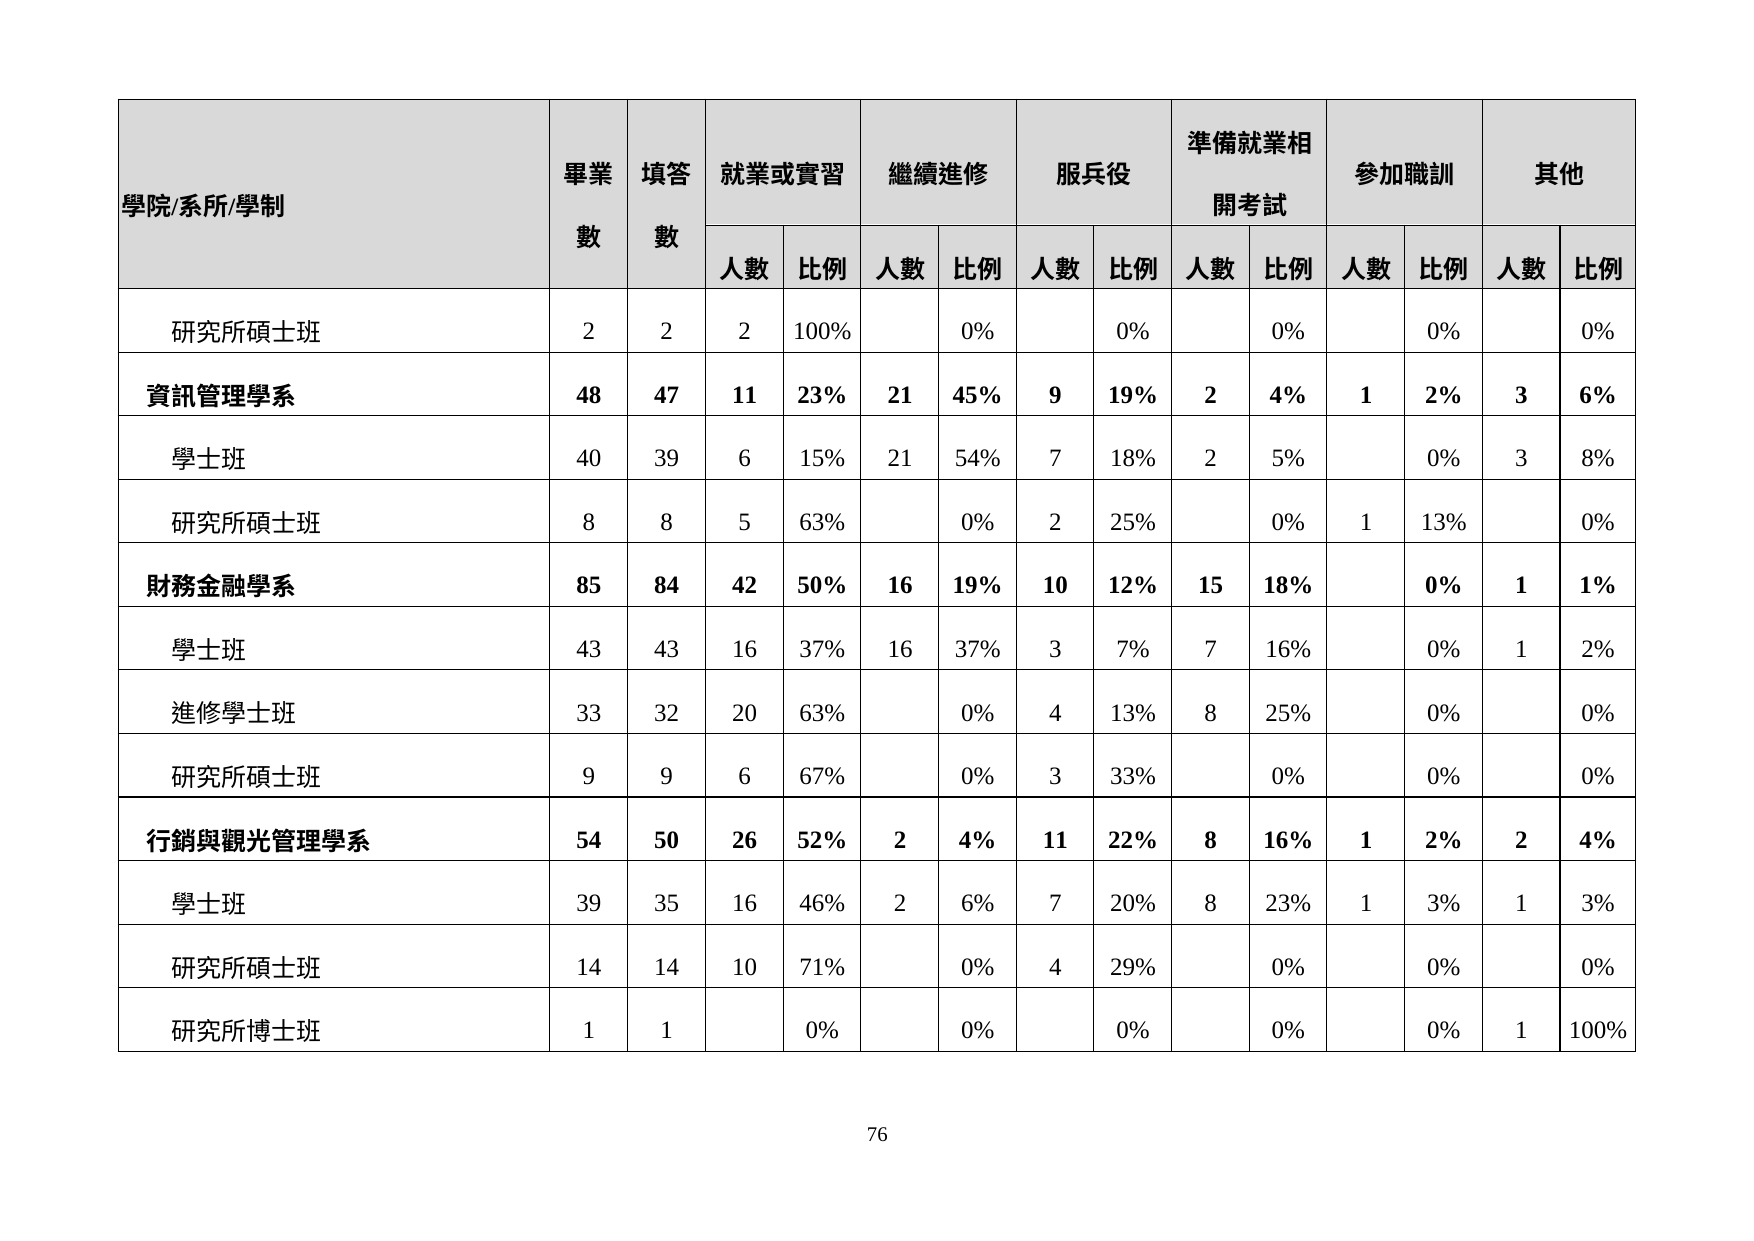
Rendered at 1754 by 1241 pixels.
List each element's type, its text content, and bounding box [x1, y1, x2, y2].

table_cell 16 [861, 607, 938, 669]
table_cell 8 [550, 480, 627, 542]
table_cell [706, 988, 783, 1051]
table_cell 4% [1561, 798, 1635, 860]
table_cell 2 [1017, 480, 1093, 542]
table_cell 7 [1017, 416, 1093, 479]
table_cell 2 [1483, 798, 1559, 860]
table_cell [861, 925, 938, 987]
table_cell 3% [1561, 861, 1635, 923]
table_cell 9 [550, 734, 627, 796]
table_cell 50 [628, 798, 705, 860]
table_cell 15 [1172, 543, 1249, 606]
table_cell 0% [1561, 670, 1635, 733]
table_cell 6% [939, 861, 1016, 923]
table_cell 85 [550, 543, 627, 606]
table_cell 6 [706, 734, 783, 796]
table_cell 5 [706, 480, 783, 542]
table_cell 人數 [706, 226, 783, 288]
table_cell 23% [784, 353, 860, 415]
table_cell 16 [861, 543, 938, 606]
table_cell 0% [939, 734, 1016, 796]
table_cell 26 [706, 798, 783, 860]
table_cell 33% [1094, 734, 1171, 796]
table_cell 8% [1561, 416, 1635, 479]
table_header 填答數 [628, 100, 705, 288]
table_cell 67% [784, 734, 860, 796]
table_cell 資訊管理學系 [119, 353, 549, 415]
table_cell 8 [1172, 798, 1249, 860]
table_cell 2 [1172, 416, 1249, 479]
table_cell [1483, 480, 1559, 542]
table_cell 3% [1405, 861, 1482, 923]
table_cell 比例 [939, 226, 1016, 288]
table_cell 0% [939, 480, 1016, 542]
table_cell 人數 [1172, 226, 1249, 288]
table_cell 2% [1405, 798, 1482, 860]
table_cell 0% [1250, 734, 1326, 796]
table_cell 0% [784, 988, 860, 1051]
table_cell 46% [784, 861, 860, 923]
table_cell 10 [706, 925, 783, 987]
table_cell 11 [706, 353, 783, 415]
table_cell 0% [1250, 480, 1326, 542]
table_cell 40 [550, 416, 627, 479]
table_cell 25% [1250, 670, 1326, 733]
table_cell 9 [1017, 353, 1093, 415]
table_cell 0% [1405, 543, 1482, 606]
table_cell 研究所博士班 [119, 988, 549, 1051]
table_header 就業或實習 [706, 100, 860, 224]
table_cell 0% [1250, 925, 1326, 987]
table_cell [1327, 289, 1404, 352]
table_cell 6 [706, 416, 783, 479]
table_cell [861, 480, 938, 542]
table_cell 比例 [784, 226, 860, 288]
table_cell 71% [784, 925, 860, 987]
table_cell 15% [784, 416, 860, 479]
table_cell 4 [1017, 925, 1093, 987]
table_header 其他 [1483, 100, 1635, 224]
table_cell 25% [1094, 480, 1171, 542]
table_cell 21 [861, 353, 938, 415]
table_cell 4% [939, 798, 1016, 860]
table_header 畢業數 [550, 100, 627, 288]
table_cell 1 [1327, 798, 1404, 860]
table_cell 研究所碩士班 [119, 289, 549, 352]
table_cell 0% [1561, 925, 1635, 987]
table_cell 8 [1172, 670, 1249, 733]
table_cell 13% [1405, 480, 1482, 542]
table_cell [1327, 416, 1404, 479]
table_cell 37% [939, 607, 1016, 669]
table_cell 1 [1327, 353, 1404, 415]
table_cell 39 [628, 416, 705, 479]
table_cell 2% [1561, 607, 1635, 669]
table_cell 1 [1483, 861, 1559, 923]
table_cell 39 [550, 861, 627, 923]
table_cell 進修學士班 [119, 670, 549, 733]
table_cell 0% [1405, 670, 1482, 733]
table_cell 1% [1561, 543, 1635, 606]
table_cell [1483, 670, 1559, 733]
table_cell 45% [939, 353, 1016, 415]
table_cell 50% [784, 543, 860, 606]
table_cell 6% [1561, 353, 1635, 415]
table_cell 1 [1327, 861, 1404, 923]
table_cell 比例 [1405, 226, 1482, 288]
table_cell 14 [628, 925, 705, 987]
table_cell 33 [550, 670, 627, 733]
table_cell 42 [706, 543, 783, 606]
table_cell 16 [706, 861, 783, 923]
table_cell [861, 734, 938, 796]
table_cell 37% [784, 607, 860, 669]
table_cell 16% [1250, 607, 1326, 669]
table_cell 22% [1094, 798, 1171, 860]
table_cell [1172, 734, 1249, 796]
table_cell 2 [861, 798, 938, 860]
table_cell [1327, 543, 1404, 606]
table_cell 0% [1405, 988, 1482, 1051]
table_cell [1483, 925, 1559, 987]
table_cell [1327, 925, 1404, 987]
table_cell 16 [706, 607, 783, 669]
table_cell 35 [628, 861, 705, 923]
table_cell 43 [550, 607, 627, 669]
table_cell 7% [1094, 607, 1171, 669]
table_cell [1327, 988, 1404, 1051]
table_cell 0% [1405, 925, 1482, 987]
table_cell 3 [1017, 607, 1093, 669]
table_cell [1172, 988, 1249, 1051]
table_cell 100% [1561, 988, 1635, 1051]
table_cell 52% [784, 798, 860, 860]
table_cell 0% [1250, 988, 1326, 1051]
table_cell 2 [550, 289, 627, 352]
table_cell [861, 670, 938, 733]
table_cell 100% [784, 289, 860, 352]
table_cell [1483, 734, 1559, 796]
table_cell 1 [1483, 543, 1559, 606]
table_cell 人數 [1327, 226, 1404, 288]
table_cell 0% [1405, 607, 1482, 669]
table_cell 2 [861, 861, 938, 923]
table_cell 84 [628, 543, 705, 606]
table_cell 9 [628, 734, 705, 796]
table_cell 1 [1483, 988, 1559, 1051]
table_cell 3 [1483, 353, 1559, 415]
table_cell [861, 289, 938, 352]
table_cell 20 [706, 670, 783, 733]
table_cell 1 [1327, 480, 1404, 542]
table_cell [1483, 289, 1559, 352]
table_cell 48 [550, 353, 627, 415]
table_cell 0% [1405, 289, 1482, 352]
table_cell 2% [1405, 353, 1482, 415]
table_cell 比例 [1561, 226, 1635, 288]
table_header 服兵役 [1017, 100, 1171, 224]
table_header 準備就業相閞考試 [1172, 100, 1326, 224]
table_cell 54 [550, 798, 627, 860]
table_cell 人數 [1017, 226, 1093, 288]
table_cell 比例 [1094, 226, 1171, 288]
table_cell 比例 [1250, 226, 1326, 288]
table_cell 0% [1561, 734, 1635, 796]
table_cell [1017, 988, 1093, 1051]
table_header 繼續進修 [861, 100, 1016, 224]
table_cell 43 [628, 607, 705, 669]
table_cell [1327, 734, 1404, 796]
table_cell 0% [939, 988, 1016, 1051]
table_header 參加職訓 [1327, 100, 1482, 224]
table_cell 研究所碩士班 [119, 925, 549, 987]
table_cell [1327, 607, 1404, 669]
table_cell [1327, 670, 1404, 733]
table_cell 1 [550, 988, 627, 1051]
table_cell 63% [784, 480, 860, 542]
table_cell [1172, 925, 1249, 987]
table_cell 1 [628, 988, 705, 1051]
table_cell 研究所碩士班 [119, 734, 549, 796]
table_cell 10 [1017, 543, 1093, 606]
table_cell [1172, 480, 1249, 542]
table_cell 2 [1172, 353, 1249, 415]
table_cell 19% [939, 543, 1016, 606]
table_cell 學士班 [119, 861, 549, 923]
table_cell 54% [939, 416, 1016, 479]
table_cell 0% [939, 670, 1016, 733]
table_cell 2 [628, 289, 705, 352]
table_cell 14 [550, 925, 627, 987]
table_cell 0% [939, 289, 1016, 352]
table_cell 32 [628, 670, 705, 733]
table_cell 學士班 [119, 416, 549, 479]
table_cell 7 [1017, 861, 1093, 923]
table_cell 19% [1094, 353, 1171, 415]
table_cell 47 [628, 353, 705, 415]
table_cell 0% [939, 925, 1016, 987]
table_cell 學士班 [119, 607, 549, 669]
table_cell 0% [1405, 416, 1482, 479]
table_cell 8 [628, 480, 705, 542]
table_cell 1 [1483, 607, 1559, 669]
table_cell 0% [1094, 289, 1171, 352]
table_cell 5% [1250, 416, 1326, 479]
table_cell [1172, 289, 1249, 352]
table_cell 4% [1250, 353, 1326, 415]
table_cell 人數 [1483, 226, 1559, 288]
table_cell 0% [1250, 289, 1326, 352]
table_cell 財務金融學系 [119, 543, 549, 606]
table_cell 18% [1094, 416, 1171, 479]
table_header 學院/系所/學制 [119, 100, 549, 288]
table_cell 人數 [861, 226, 938, 288]
table_cell 0% [1405, 734, 1482, 796]
table_cell 11 [1017, 798, 1093, 860]
table_cell 3 [1017, 734, 1093, 796]
table_cell 7 [1172, 607, 1249, 669]
table_cell 23% [1250, 861, 1326, 923]
table_cell 研究所碩士班 [119, 480, 549, 542]
table_cell 12% [1094, 543, 1171, 606]
table_cell 0% [1561, 480, 1635, 542]
table_cell 63% [784, 670, 860, 733]
table_cell [861, 988, 938, 1051]
table_cell 18% [1250, 543, 1326, 606]
table_cell 4 [1017, 670, 1093, 733]
table_cell 0% [1094, 988, 1171, 1051]
table_cell 16% [1250, 798, 1326, 860]
table_cell 2 [706, 289, 783, 352]
table_cell 8 [1172, 861, 1249, 923]
table_cell 21 [861, 416, 938, 479]
table_cell [1017, 289, 1093, 352]
table_cell 行銷與觀光管理學系 [119, 798, 549, 860]
table_cell 20% [1094, 861, 1171, 923]
table_cell 3 [1483, 416, 1559, 479]
table_cell 13% [1094, 670, 1171, 733]
table_cell 0% [1561, 289, 1635, 352]
table_cell 29% [1094, 925, 1171, 987]
